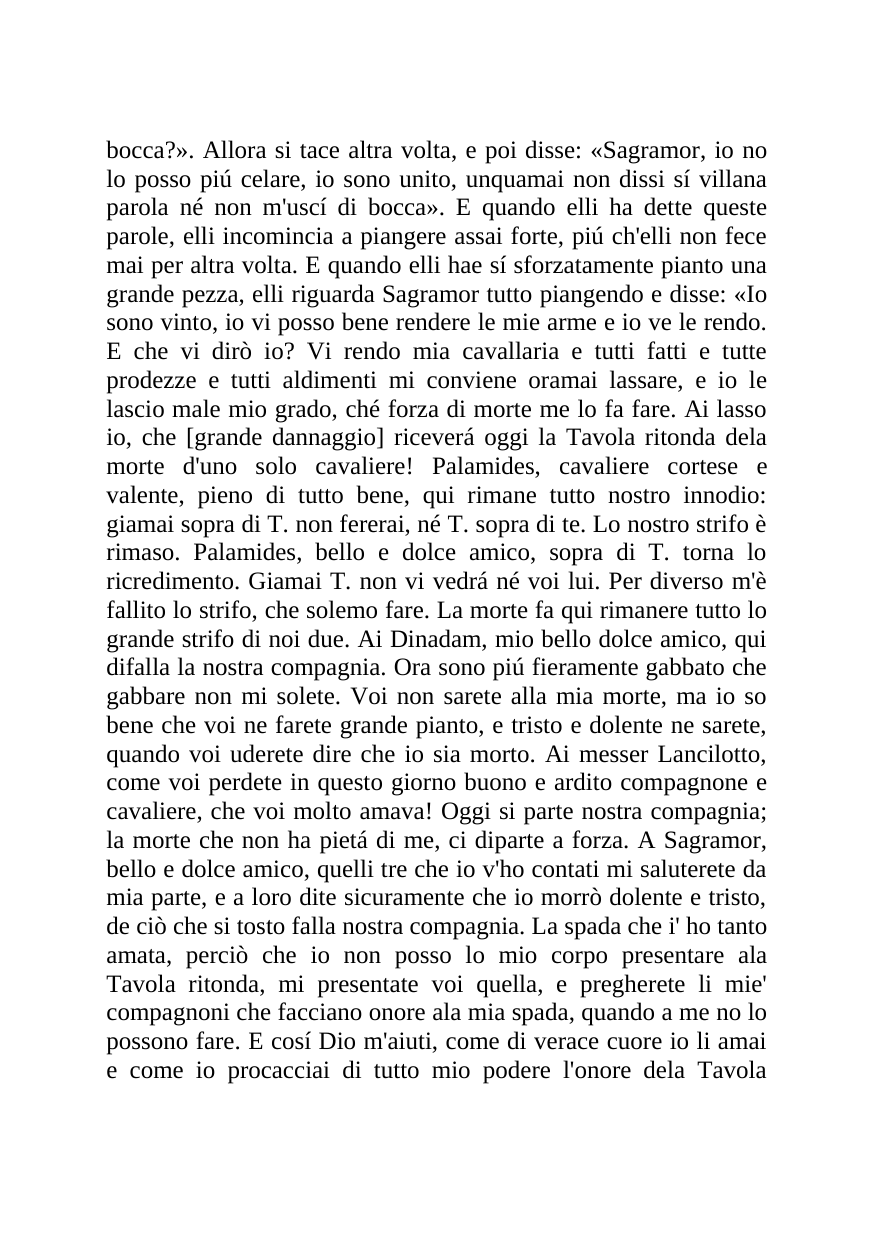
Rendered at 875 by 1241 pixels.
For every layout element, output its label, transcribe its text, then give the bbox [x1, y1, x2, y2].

text bocca?». Allora si tace altra volta, e poi disse: «Sagramor, io no lo posso piú celare, io sono unito, unquamai non dissi sí villana parola né non m'uscí di bocca». E quando elli ha dette queste parole, elli incomincia a piangere assai forte, piú ch'elli non fece mai per altra volta. E quando elli hae sí sforzatamente pianto una grande pezza, elli riguarda Sagramor tutto piangendo e disse: «Io sono vinto, io vi posso bene rendere le mie arme e io ve le rendo. E che vi dirò io? Vi rendo mia cavallaria e tutti fatti e tutte prodezze e tutti aldimenti mi conviene oramai lassare, e io le lascio male mio grado, ché forza di morte me lo fa fare. Ai lasso io, che [grande dannaggio] riceverá oggi la Tavola ritonda dela morte d'uno solo cavaliere! Palamides, cavaliere cortese e valente, pieno di tutto bene, qui rimane tutto nostro innodio: giamai sopra di T. non fererai, né T. sopra di te. Lo nostro strifo è rimaso. Palamides, bello e dolce amico, sopra di T. torna lo ricredimento. Giamai T. non vi vedrá né voi lui. Per diverso m'è fallito lo strifo, che solemo fare. La morte fa qui rimanere tutto lo grande strifo di noi due. Ai Dinadam, mio bello dolce amico, qui difalla la nostra compagnia. Ora sono piú fieramente gabbato che gabbare non mi solete. Voi non sarete alla mia morte, ma io so bene che voi ne farete grande pianto, e tristo e dolente ne sarete, quando voi uderete dire che io sia morto. Ai messer Lancilotto, come voi perdete in questo giorno buono e ardito compagnone e cavaliere, che voi molto amava! Oggi si parte nostra compagnia; la morte che non ha pietá di me, ci diparte a forza. A Sagramor, bello e dolce amico, quelli tre che io v'ho contati mi saluterete da mia parte, e a loro dite sicuramente che io morrò dolente e tristo, de ciò che si tosto falla nostra compagnia. La spada che i' ho tanto amata, perciò che io non posso lo mio corpo presentare ala Tavola ritonda, mi presentate voi quella, e pregherete li mie' compagnoni che facciano onore ala mia spada, quando a me no lo possono fare. E cosí Dio m'aiuti, come di verace cuore io li amai e come io procacciai di tutto mio podere l'onore dela Tavola [106, 135, 768, 1084]
